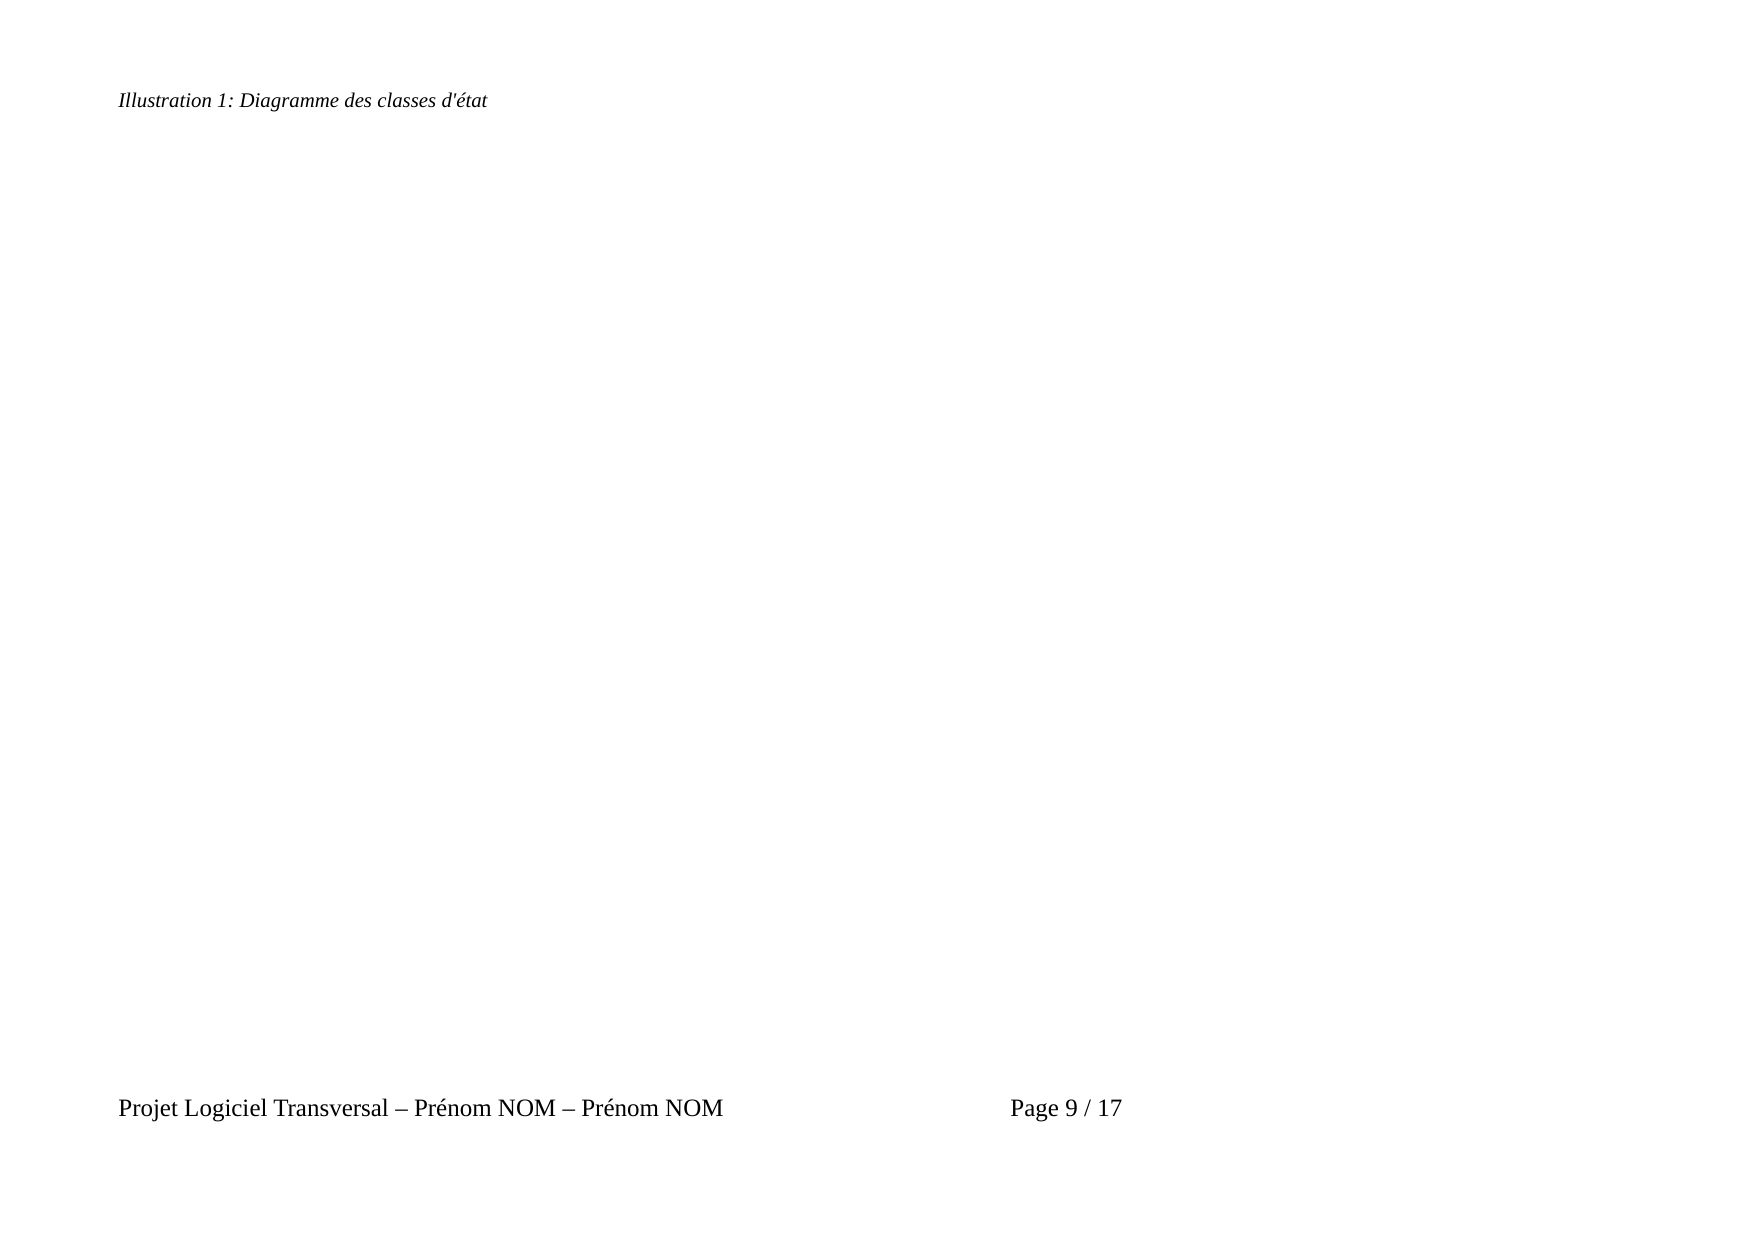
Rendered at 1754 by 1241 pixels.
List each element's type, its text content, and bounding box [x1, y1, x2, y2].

text Illustration 1: Diagramme des classes d'état [118, 87, 1636, 112]
